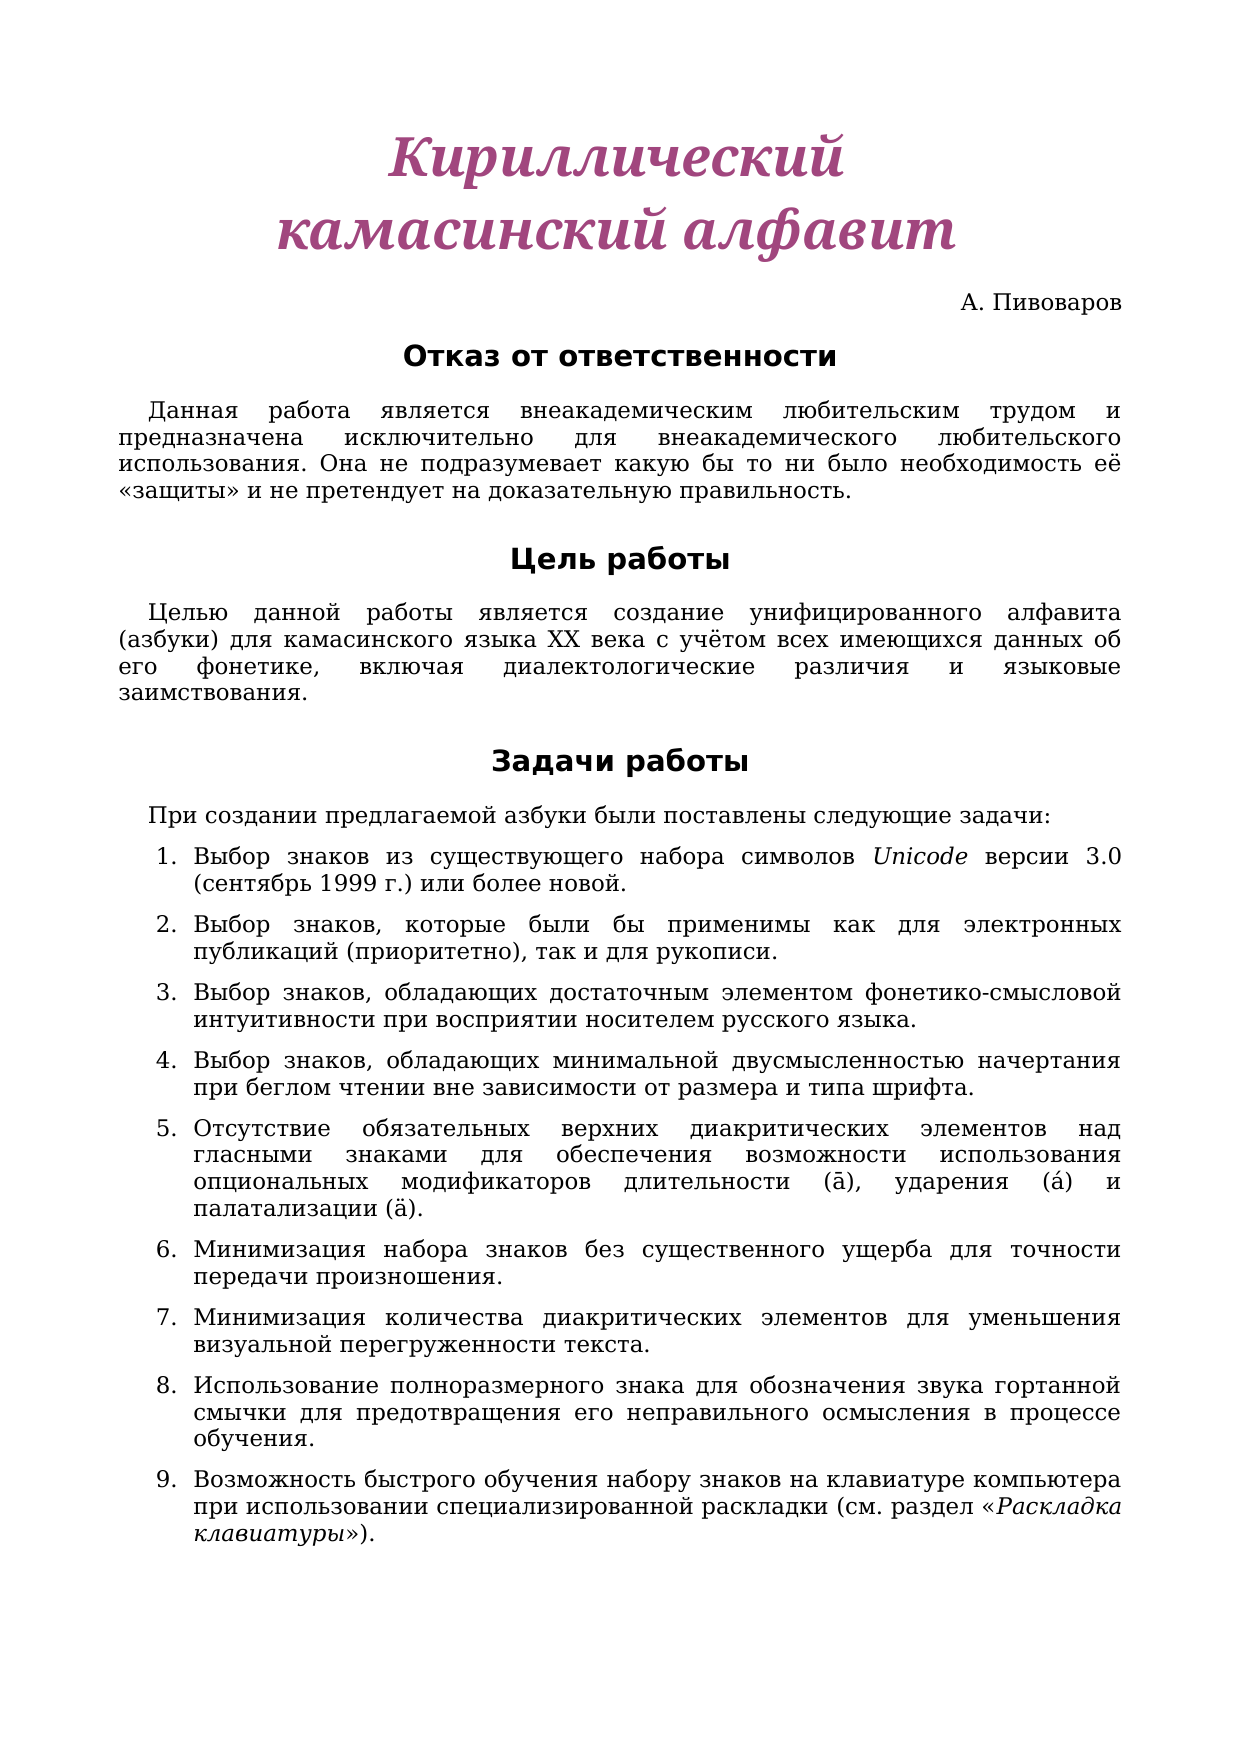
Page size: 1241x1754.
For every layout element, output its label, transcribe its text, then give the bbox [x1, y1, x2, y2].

list Отсутствие обязательных верхних диакритических элементов над гласными знаками для обеспечения возможности использования опциональных модификаторов длительности (а̄), ударения (а́) и палатализации (ӓ). [156, 1115, 1122, 1222]
list Выбор знаков, которые были бы применимы как для электронных публикаций (приоритетно), так и для рукописи. [156, 911, 1122, 964]
list Минимизация набора знаков без существенного ущерба для точности передачи произношения. [156, 1236, 1122, 1289]
list Использование полноразмерного знака для обозначения звука гортанной смычки для предотвращения его неправильного осмысления в процессе обучения. [156, 1372, 1122, 1452]
subtitle Отказ от ответственности [118, 339, 1122, 373]
subtitle Цель работы [118, 542, 1122, 576]
subtitle Кириллический камасинский алфавит [118, 118, 1122, 266]
list Выбор знаков, обладающих минимальной двусмысленностью начертания при беглом чтении вне зависимости от размера и типа шрифта. [156, 1047, 1122, 1100]
text А. Пивоваров [118, 289, 1122, 316]
list Возможность быстрого обучения набору знаков на клавиатуре компьютера при использовании специализированной раскладки (см. раздел «Раскладка клавиатуры»). [156, 1467, 1122, 1547]
text Данная работа является внеакадемическим любительским трудом и предназначена исключительно для внеакадемического любительского использования. Она не подразумевает какую бы то ни было необходимость её «защиты» и не претендует на доказательную правильность. [118, 397, 1122, 504]
list Выбор знаков, обладающих достаточным элементом фонетико-смысловой интуитивности при восприятии носителем русского языка. [156, 979, 1122, 1032]
list Выбор знаков из существующего набора символов Unicode версии 3.0 (сентябрь 1999 г.) или более новой. [156, 843, 1122, 897]
text При создании предлагаемой азбуки были поставлены следующие задачи: [118, 802, 1122, 829]
text Целью данной работы является создание унифицированного алфавита (азбуки) для камасинского языка XX века с учётом всех имеющихся данных об его фонетике, включая диалектологические различия и языковые заимствования. [118, 599, 1122, 706]
list Минимизация количества диакритических элементов для уменьшения визуальной перегруженности текста. [156, 1304, 1122, 1357]
subtitle Задачи работы [118, 744, 1122, 778]
